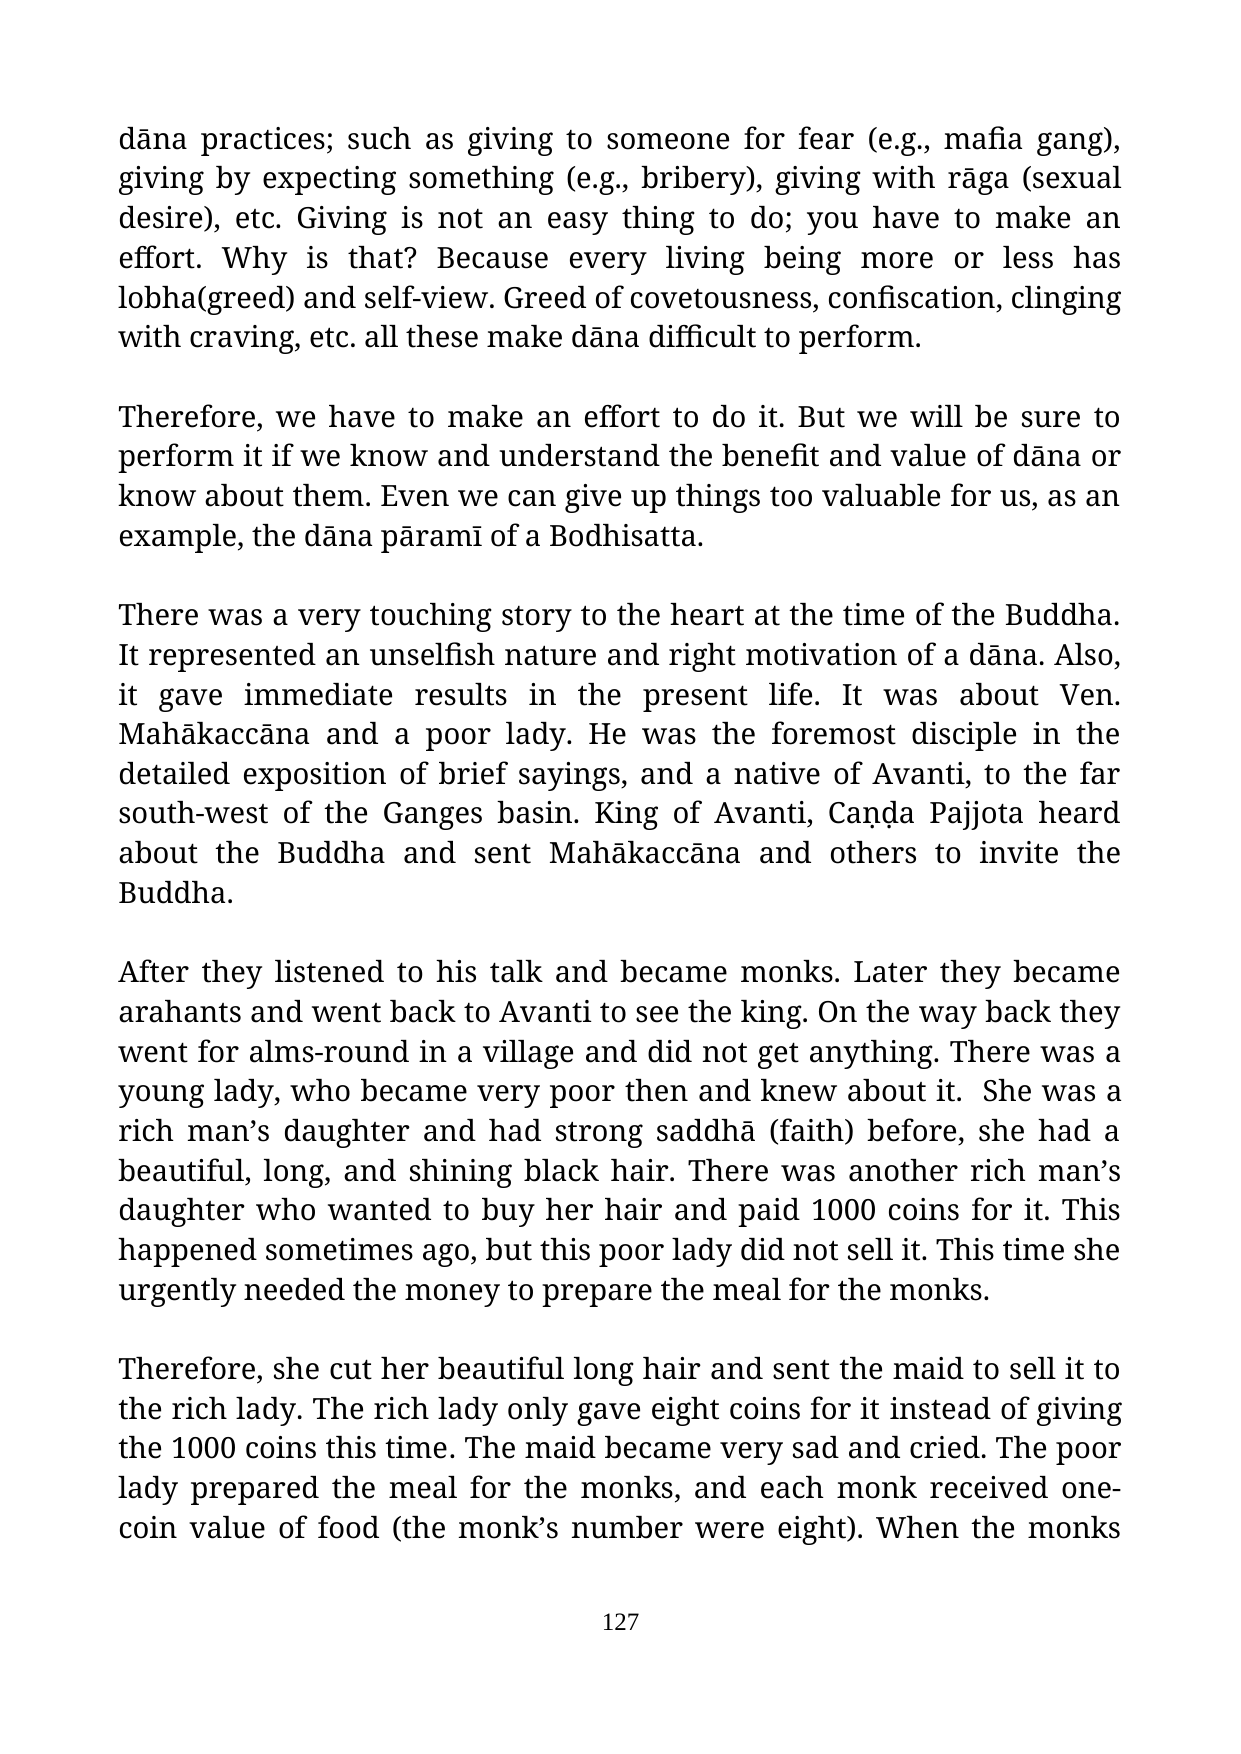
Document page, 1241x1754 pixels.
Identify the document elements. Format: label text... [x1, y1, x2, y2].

text dāna practices; such as giving to someone for fear (e.g., mafia gang), giving by expecting something (e.g., bribery), giving with rāga (sexual desire), etc. Giving is not an easy thing to do; you have to make an effort. Why is that? Because every living being more or less has lobha(greed) and self-view. Greed of covetousness, confiscation, clinging with craving, etc. all these make dāna difficult to perform. [118, 118, 1122, 356]
text Therefore, we have to make an effort to do it. But we will be sure to perform it if we know and understand the benefit and value of dāna or know about them. Even we can give up things too valuable for us, as an example, the dāna pāramī of a Bodhisatta. There was a very touching story to the heart at the time of the Buddha. It represented an unselfish nature and right motivation of a dāna. Also, it gave immediate results in the present life. It was about Ven. Mahākaccāna and a poor lady. He was the foremost disciple in the detailed exposition of brief sayings, and a native of Avanti, to the far south-west of the Ganges basin. King of Avanti, Caṇḍa Pajjota heard about the Buddha and sent Mahākaccāna and others to invite the Buddha. After they listened to his talk and became monks. Later they became arahants and went back to Avanti to see the king. On the way back they went for alms-round in a village and did not get anything. There was a young lady, who became very poor then and knew about it. She was a rich man’s daughter and had strong saddhā (faith) before, she had a beautiful, long, and shining black hair. There was another rich man’s daughter who wanted to buy her hair and paid 1000 coins for it. This happened sometimes ago, but this poor lady did not sell it. This time she urgently needed the money to prepare the meal for the monks. Therefore, she cut her beautiful long hair and sent the maid to sell it to the rich lady. The rich lady only gave eight coins for it instead of giving the 1000 coins this time. The maid became very sad and cried. The poor lady prepared the meal for the monks, and each monk received one-coin value of food (the monk’s number were eight). When the monks [118, 396, 1122, 1547]
